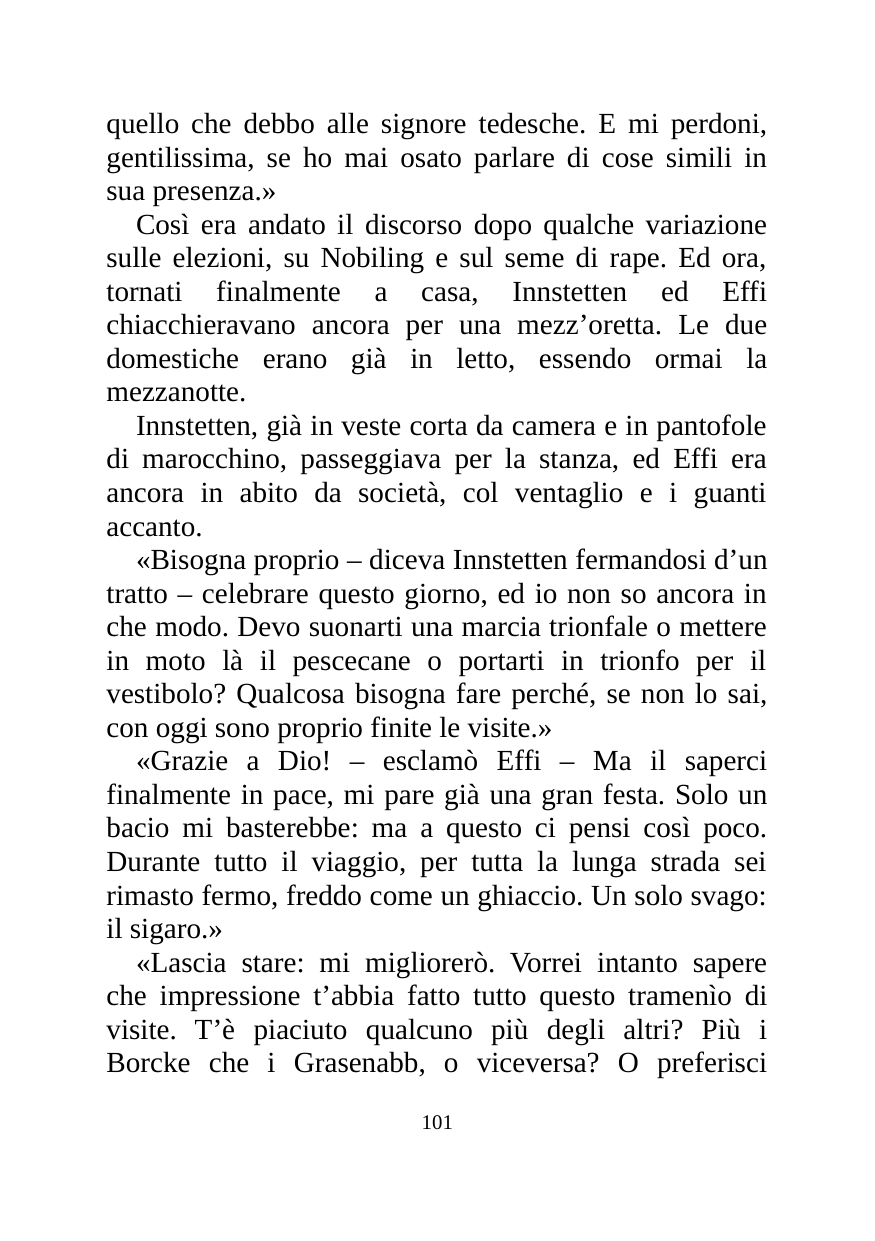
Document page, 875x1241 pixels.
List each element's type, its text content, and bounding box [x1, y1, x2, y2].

text «Bisogna proprio – diceva Innstetten fermandosi d’un tratto – celebrare questo giorno, ed io non so ancora in che modo. Devo suonarti una marcia trionfale o mettere in moto là il pescecane o portarti in trionfo per il vestibolo? Qualcosa bisogna fare perché, se non lo sai, con oggi sono proprio finite le visite.» [106, 542, 768, 743]
text Innstetten, già in veste corta da camera e in pantofole di marocchino, passeggiava per la stanza, ed Effi era ancora in abito da società, col ventaglio e i guanti accanto. [106, 408, 768, 542]
text quello che debbo alle signore tedesche. E mi perdoni, gentilissima, se ho mai osato parlare di cose simili in sua presenza.» [106, 106, 768, 207]
text «Grazie a Dio! – esclamò Effi – Ma il saperci finalmente in pace, mi pare già una gran festa. Solo un bacio mi basterebbe: ma a questo ci pensi così poco. Durante tutto il viaggio, per tutta la lunga strada sei rimasto fermo, freddo come un ghiaccio. Un solo svago: il sigaro.» [106, 743, 768, 945]
text «Lascia stare: mi migliorerò. Vorrei intanto sapere che impressione t’abbia fatto tutto questo tramenìo di visite. T’è piaciuto qualcuno più degli altri? Più i Borcke che i Grasenabb, o viceversa? O preferisci [106, 945, 768, 1079]
text Così era andato il discorso dopo qualche variazione sulle elezioni, su Nobiling e sul seme di rape. Ed ora, tornati finalmente a casa, Innstetten ed Effi chiacchieravano ancora per una mezz’oretta. Le due domestiche erano già in letto, essendo ormai la mezzanotte. [106, 207, 768, 408]
